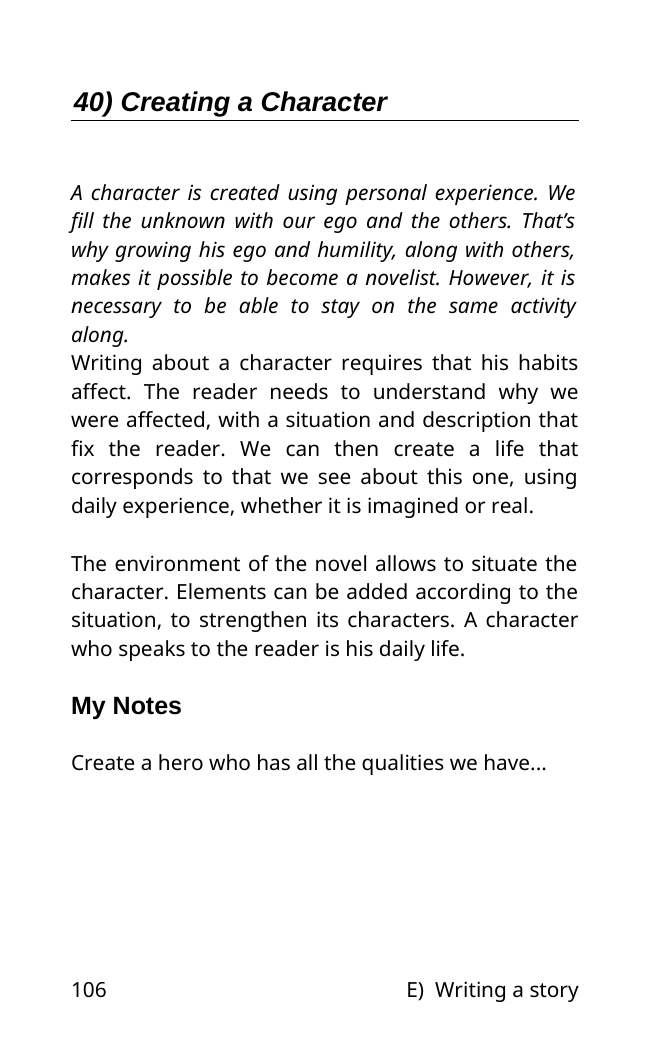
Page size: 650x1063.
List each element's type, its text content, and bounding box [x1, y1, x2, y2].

subtitle Creating a Character [71, 84, 579, 120]
text Create a hero who has all the qualities we have... [71, 748, 579, 777]
text The environment of the novel allows to situate the character. Elements can be added according to the situation, to strengthen its characters. A character who speaks to the reader is his daily life. [71, 549, 579, 662]
subtitle My Notes [71, 692, 579, 720]
text Writing about a character requires that his habits affect. The reader needs to understand why we were affected, with a situation and description that fix the reader. We can then create a life that corresponds to that we see about this one, using daily experience, whether it is imagined or real. [71, 348, 579, 519]
text A character is created using personal experience. We fill the unknown with our ego and the others. That’s why growing his ego and humility, along with others, makes it possible to become a novelist. However, it is necessary to be able to stay on the same activity along. [71, 178, 579, 348]
